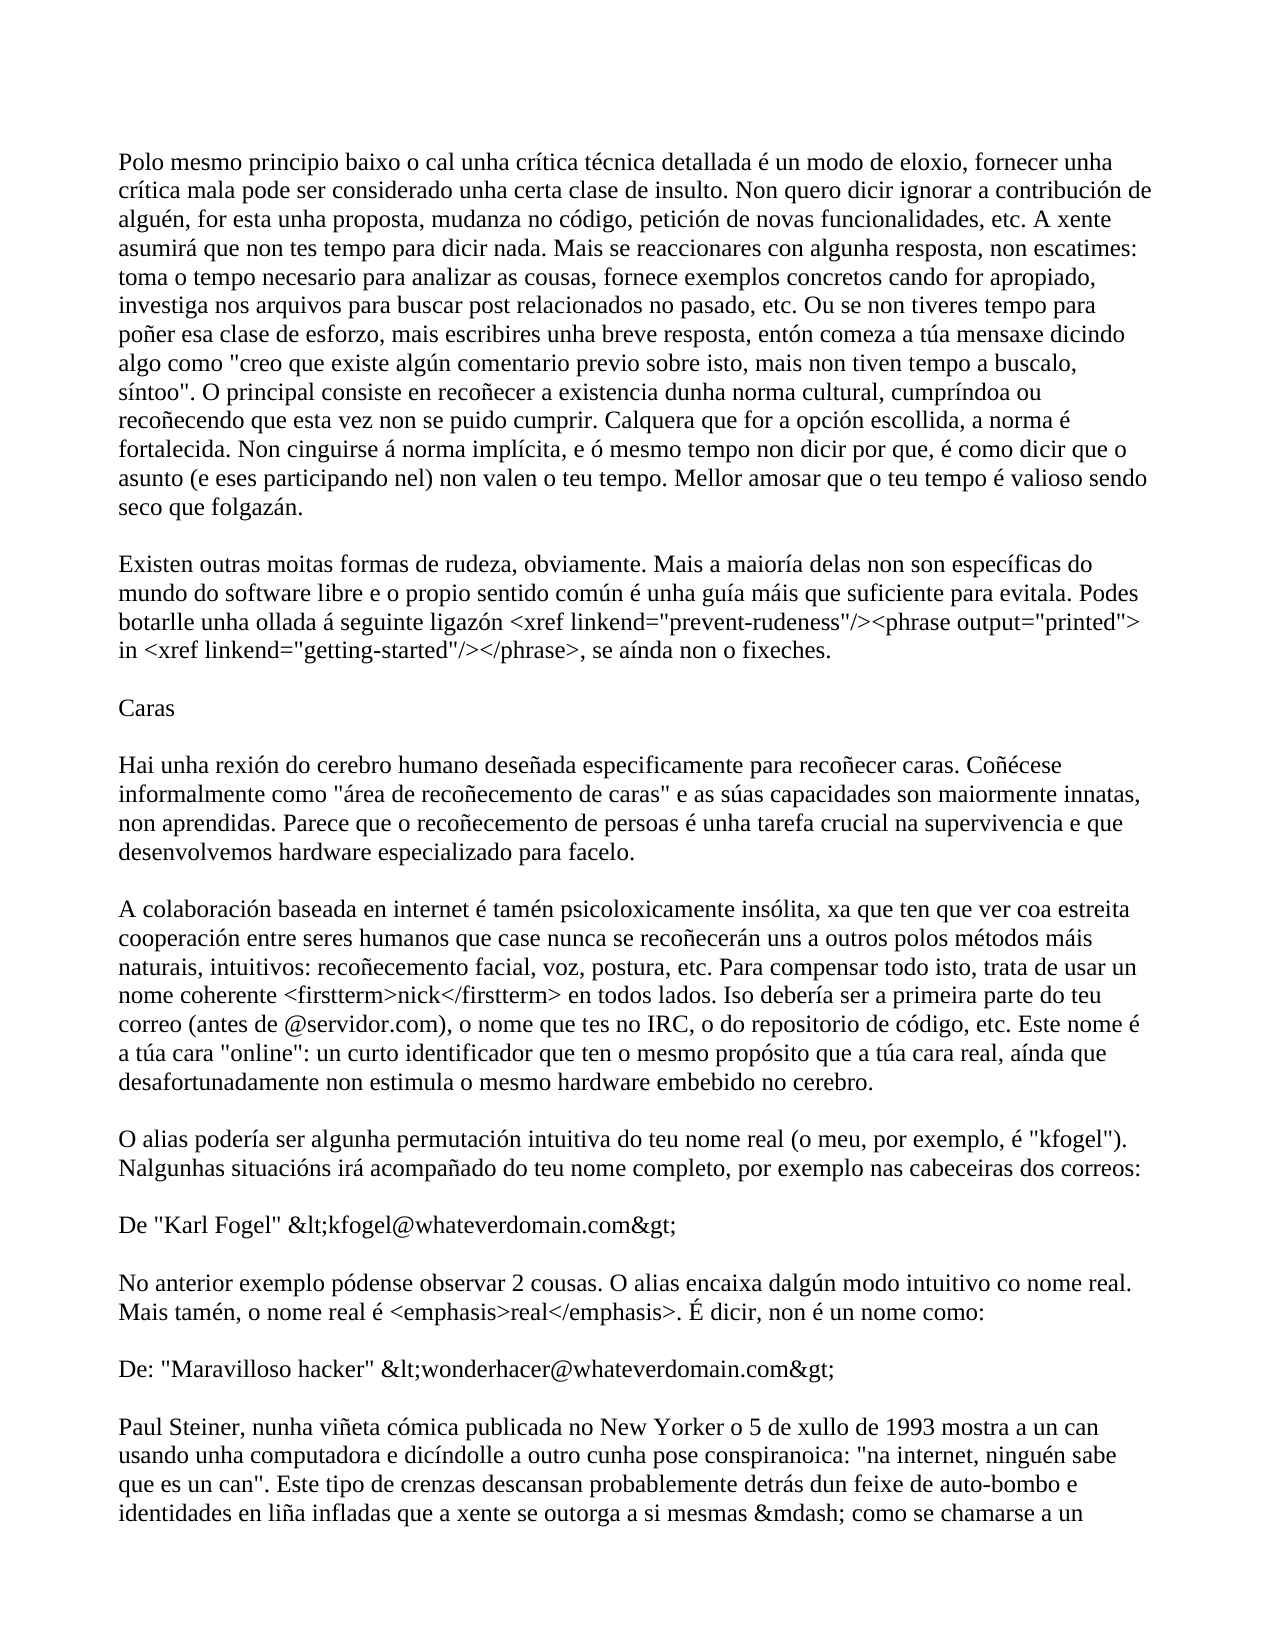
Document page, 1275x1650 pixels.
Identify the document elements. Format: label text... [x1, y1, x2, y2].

text Paul Steiner, nunha viñeta cómica publicada no New Yorker o 5 de xullo de 1993 mostra a un can usando unha computadora e dicíndolle a outro cunha pose conspiranoica: "na internet, ninguén sabe que es un can". Este tipo de crenzas descansan probablemente detrás dun feixe de auto-bombo e identidades en liña infladas que a xente se outorga a si mesmas &mdash; como se chamarse a un [118, 1412, 1157, 1527]
text O alias podería ser algunha permutación intuitiva do teu nome real (o meu, por exemplo, é "kfogel"). Nalgunhas situacións irá acompañado do teu nome completo, por exemplo nas cabeceiras dos correos: [118, 1124, 1157, 1182]
text Existen outras moitas formas de rudeza, obviamente. Mais a maioría delas non son específicas do mundo do software libre e o propio sentido común é unha guía máis que suficiente para evitala. Podes botarlle unha ollada á seguinte ligazón <xref linkend="prevent-rudeness"/><phrase output="printed"> in <xref linkend="getting-started"/></phrase>, se aínda non o fixeches. [118, 549, 1157, 664]
text De "Karl Fogel" &lt;kfogel@whateverdomain.com&gt; [118, 1211, 1157, 1239]
text Polo mesmo principio baixo o cal unha crítica técnica detallada é un modo de eloxio, fornecer unha crítica mala pode ser considerado unha certa clase de insulto. Non quero dicir ignorar a contribución de alguén, for esta unha proposta, mudanza no código, petición de novas funcionalidades, etc. A xente asumirá que non tes tempo para dicir nada. Mais se reaccionares con algunha resposta, non escatimes: toma o tempo necesario para analizar as cousas, fornece exemplos concretos cando for apropiado, investiga nos arquivos para buscar post relacionados no pasado, etc. Ou se non tiveres tempo para poñer esa clase de esforzo, mais escribires unha breve resposta, entón comeza a túa mensaxe dicindo algo como "creo que existe algún comentario previo sobre isto, mais non tiven tempo a buscalo, síntoo". O principal consiste en recoñecer a existencia dunha norma cultural, cumpríndoa ou recoñecendo que esta vez non se puido cumprir. Calquera que for a opción escollida, a norma é fortalecida. Non cinguirse á norma implícita, e ó mesmo tempo non dicir por que, é como dicir que o asunto (e eses participando nel) non valen o teu tempo. Mellor amosar que o teu tempo é valioso sendo seco que folgazán. [118, 147, 1157, 521]
text Caras [118, 693, 1157, 722]
text De: "Maravilloso hacker" &lt;wonderhacer@whateverdomain.com&gt; [118, 1354, 1157, 1383]
text A colaboración baseada en internet é tamén psicoloxicamente insólita, xa que ten que ver coa estreita cooperación entre seres humanos que case nunca se recoñecerán uns a outros polos métodos máis naturais, intuitivos: recoñecemento facial, voz, postura, etc. Para compensar todo isto, trata de usar un nome coherente <firstterm>nick</firstterm> en todos lados. Iso debería ser a primeira parte do teu correo (antes de @servidor.com), o nome que tes no IRC, o do repositorio de código, etc. Este nome é a túa cara "online": un curto identificador que ten o mesmo propósito que a túa cara real, aínda que desafortunadamente non estimula o mesmo hardware embebido no cerebro. [118, 894, 1157, 1096]
text No anterior exemplo pódense observar 2 cousas. O alias encaixa dalgún modo intuitivo co nome real. Mais tamén, o nome real é <emphasis>real</emphasis>. É dicir, non é un nome como: [118, 1268, 1157, 1326]
text Hai unha rexión do cerebro humano deseñada especificamente para recoñecer caras. Coñécese informalmente como "área de recoñecemento de caras" e as súas capacidades son maiormente innatas, non aprendidas. Parece que o recoñecemento de persoas é unha tarefa crucial na supervivencia e que desenvolvemos hardware especializado para facelo. [118, 751, 1157, 866]
